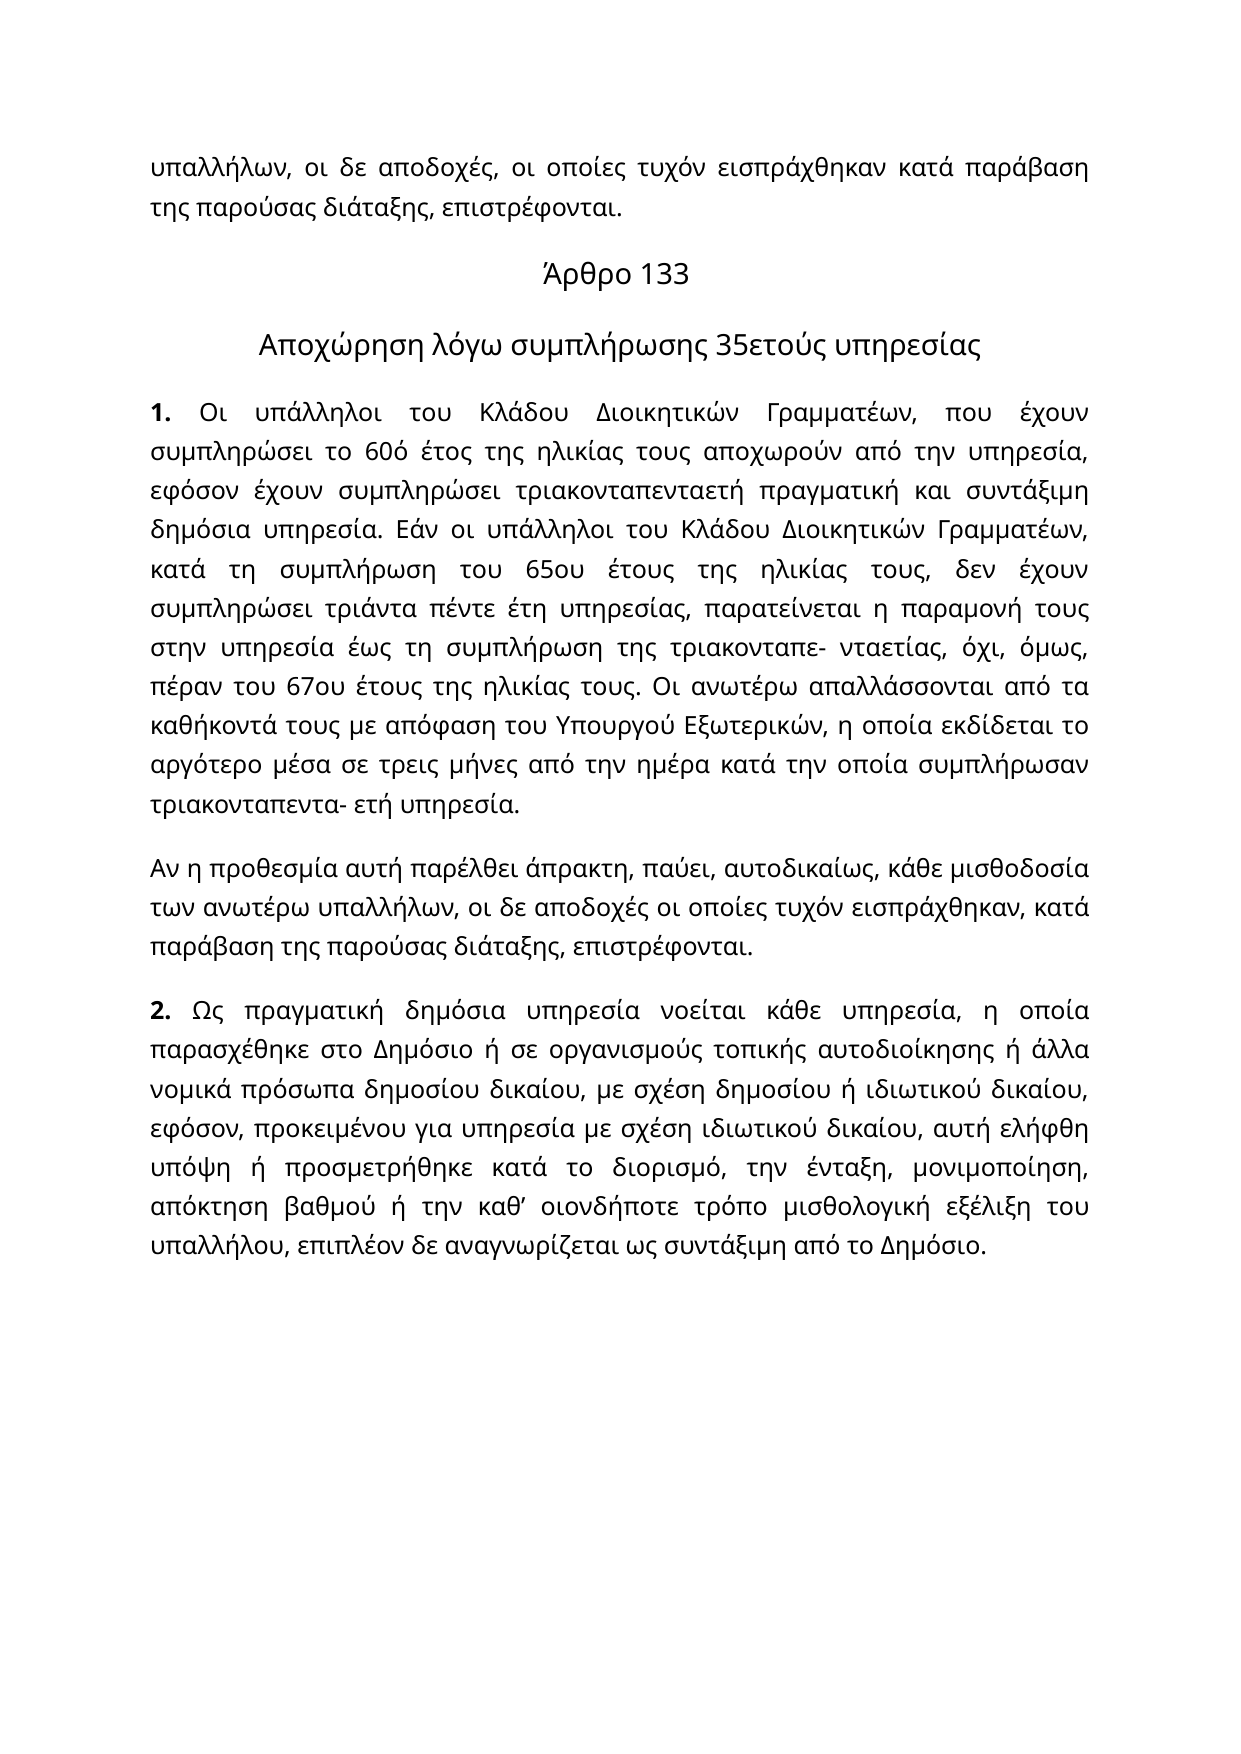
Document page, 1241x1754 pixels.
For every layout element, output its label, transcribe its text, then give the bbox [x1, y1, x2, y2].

subtitle Άρθρο 133 [150, 253, 1090, 293]
text υπαλλήλων, οι δε αποδοχές, οι οποίες τυχόν εισπράχθηκαν κατά παράβαση της παρούσας διάταξης, επιστρέφονται. [150, 150, 1090, 223]
text 2. Ως πραγματική δημόσια υπηρεσία νοείται κάθε υπηρεσία, η οποία παρασχέθηκε στο Δημόσιο ή σε οργανισμούς τοπικής αυτοδιοίκησης ή άλλα νομικά πρόσωπα δημοσίου δικαίου, με σχέση δημοσίου ή ιδιωτικού δικαίου, εφόσον, προκειμένου για υπηρεσία με σχέση ιδιωτικού δικαίου, αυτή ελήφθη υπόψη ή προσμετρήθηκε κατά το διορισμό, την ένταξη, μονιμοποίηση, απόκτηση βαθμού ή την καθ’ οιονδήποτε τρόπο μισθολογική εξέλιξη του υπαλλήλου, επιπλέον δε αναγνωρίζεται ως συντάξιμη από το Δημόσιο. [150, 993, 1090, 1262]
subtitle Αποχώρηση λόγω συμπλήρωσης 35ετούς υπηρεσίας [150, 324, 1090, 364]
text 1. Οι υπάλληλοι του Κλάδου Διοικητικών Γραμματέων, που έχουν συμπληρώσει το 60ό έτος της ηλικίας τους αποχωρούν από την υπηρεσία, εφόσον έχουν συμπληρώσει τριακονταπενταετή πραγματική και συντάξιμη δημόσια υπηρεσία. Εάν οι υπάλληλοι του Κλάδου Διοικητικών Γραμματέων, κατά τη συμπλήρωση του 65ου έτους της ηλικίας τους, δεν έχουν συμπληρώσει τριάντα πέντε έτη υπηρεσίας, παρατείνεται η παραμονή τους στην υπηρεσία έως τη συμπλήρωση της τριακονταπε- νταετίας, όχι, όμως, πέραν του 67ου έτους της ηλικίας τους. Οι ανωτέρω απαλλάσσονται από τα καθήκοντά τους με απόφαση του Υπουργού Εξωτερικών, η οποία εκδίδεται το αργότερο μέσα σε τρεις μήνες από την ημέρα κατά την οποία συμπλήρωσαν τριακονταπεντα- ετή υπηρεσία. [150, 394, 1090, 820]
text Αν η προθεσμία αυτή παρέλθει άπρακτη, παύει, αυτοδικαίως, κάθε μισθοδοσία των ανωτέρω υπαλλήλων, οι δε αποδοχές οι οποίες τυχόν εισπράχθηκαν, κατά παράβαση της παρούσας διάταξης, επιστρέφονται. [150, 850, 1090, 963]
